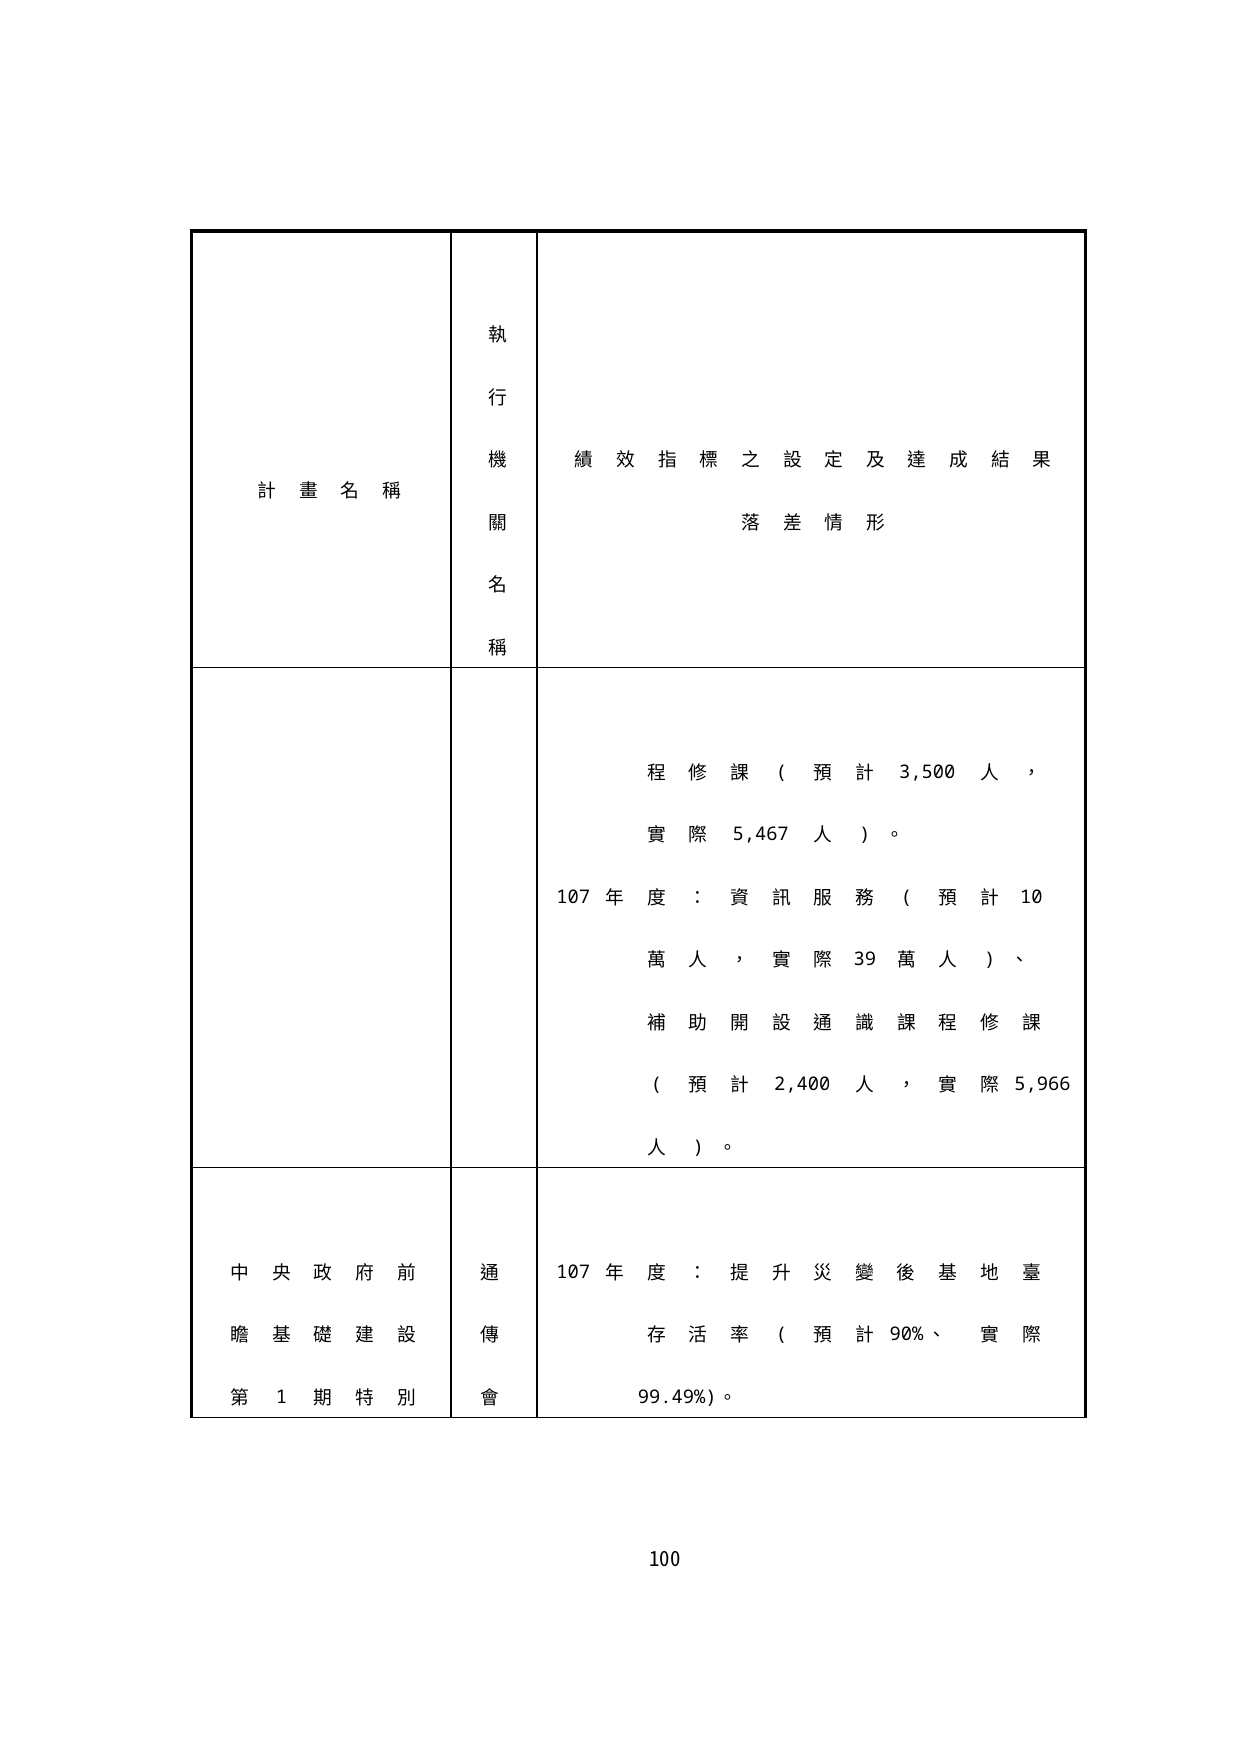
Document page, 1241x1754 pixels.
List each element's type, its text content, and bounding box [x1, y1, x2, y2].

table_cell 通傳會 [452, 1168, 536, 1417]
table_header 執行機關名稱 [452, 233, 536, 667]
table_cell [193, 668, 450, 1167]
table_cell 107年度：提升災變後基地臺存活率(預計90%、實際99.49%)。 [538, 1168, 1084, 1417]
table_cell 程修課(預計3,500人，實際5,467人)。 107年度：資訊服務(預計10萬人，實際39萬人)、補助開設通識課程修課(預計2,400人，實際5,966人)。 [538, 668, 1084, 1167]
table_cell 中央政府前瞻基礎建設第1期特別 [193, 1168, 450, 1417]
table_cell [452, 668, 536, 1167]
table_header 績效指標之設定及達成結果落差情形 [538, 233, 1084, 667]
table_header 計畫名稱 [193, 233, 450, 667]
